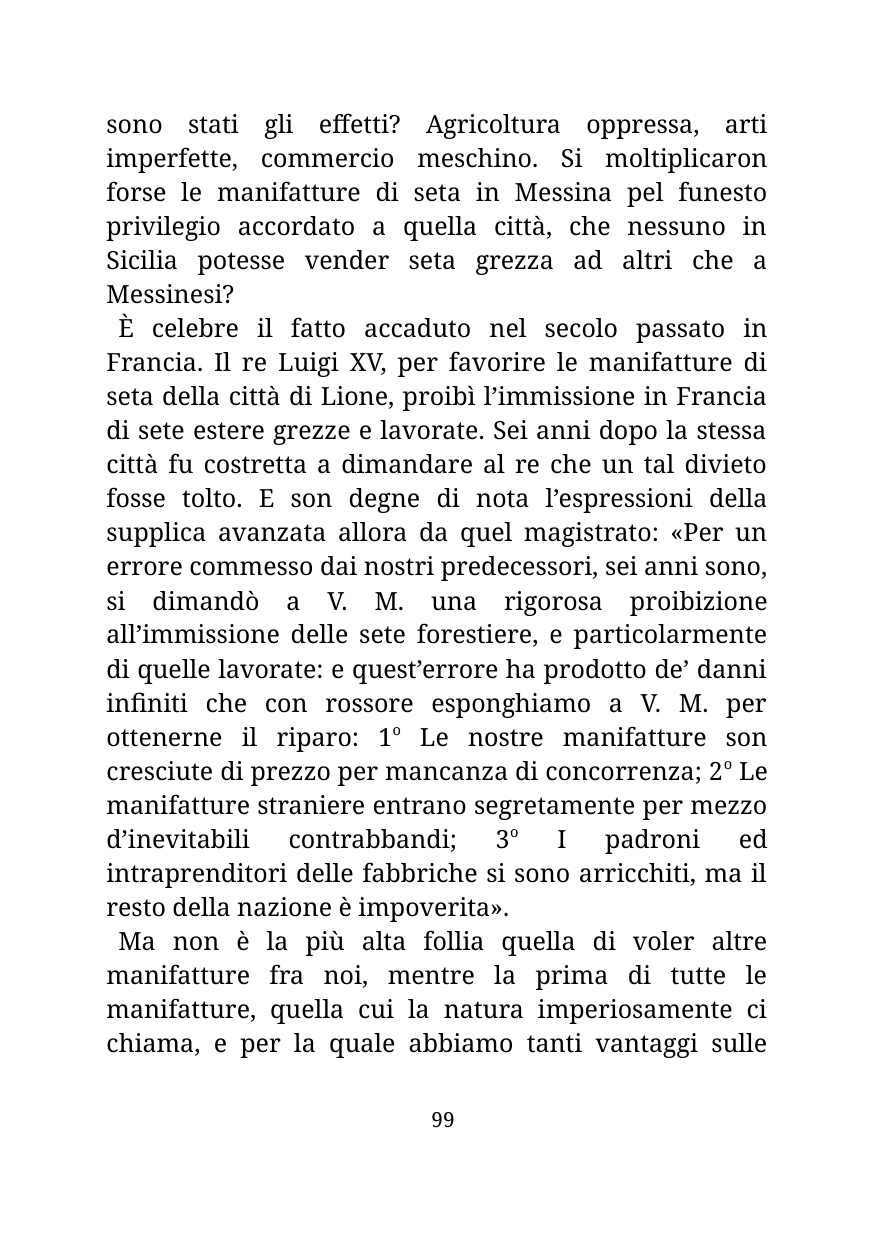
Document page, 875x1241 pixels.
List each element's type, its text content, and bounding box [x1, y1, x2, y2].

text È celebre il fatto accaduto nel secolo passato in Francia. Il re Luigi XV, per favorire le manifatture di seta della città di Lione, proibì l’immissione in Francia di sete estere grezze e lavorate. Sei anni dopo la stessa città fu costretta a dimandare al re che un tal divieto fosse tolto. E son degne di nota l’espressioni della supplica avanzata allora da quel magistrato: «Per un errore commesso dai nostri predecessori, sei anni sono, si dimandò a V. M. una rigorosa proibizione all’immissione delle sete forestiere, e particolarmente di quelle lavorate: e quest’errore ha prodotto de’ danni infiniti che con rossore esponghiamo a V. M. per ottenerne il riparo: 1o Le nostre manifatture son cresciute di prezzo per mancanza di concorrenza; 2o Le manifatture straniere entrano segretamente per mezzo d’inevitabili contrabbandi; 3o I padroni ed intraprenditori delle fabbriche si sono arricchiti, ma il resto della nazione è impoverita». [106, 311, 768, 924]
text Ma non è la più alta follia quella di voler altre manifatture fra noi, mentre la prima di tutte le manifatture, quella cui la natura imperiosamente ci chiama, e per la quale abbiamo tanti vantaggi sulle [106, 924, 768, 1060]
text sono stati gli effetti? Agricoltura oppressa, arti imperfette, commercio meschino. Si moltiplicaron forse le manifatture di seta in Messina pel funesto privilegio accordato a quella città, che nessuno in Sicilia potesse vender seta grezza ad altri che a Messinesi? [106, 106, 768, 311]
